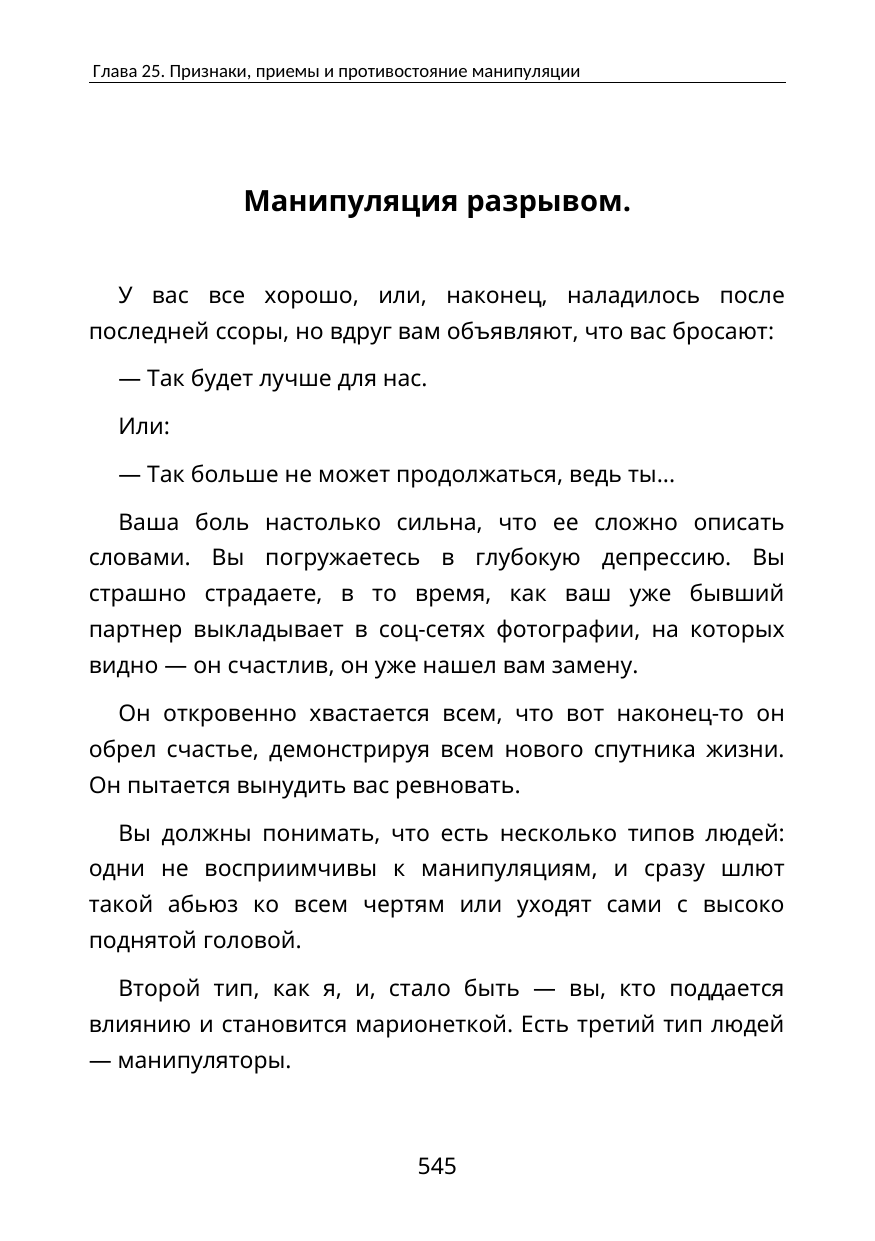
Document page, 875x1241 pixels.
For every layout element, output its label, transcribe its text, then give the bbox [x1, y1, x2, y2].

text — Так больше не может продолжаться, ведь ты... [88, 458, 786, 489]
text Или: [88, 410, 786, 441]
text Ваша боль настолько сильна, что ее сложно описать словами. Вы погружаетесь в глубокую депрессию. Вы страшно страдаете, в то время, как ваш уже бывший партнер выкладывает в соц-сетях фотографии, на которых видно — он счастлив, он уже нашел вам замену. [88, 505, 786, 680]
text Второй тип, как я, и, стало быть — вы, кто поддается влиянию и становится марионеткой. Есть третий тип людей — манипуляторы. [88, 972, 786, 1075]
text Вы должны понимать, что есть несколько типов людей: одни не восприимчивы к манипуляциям, и сразу шлют такой абьюз ко всем чертям или уходят сами с высоко поднятой головой. [88, 816, 786, 956]
text — Так будет лучше для нас. [88, 362, 786, 393]
text Он откровенно хвастается всем, что вот наконец-то он обрел счастье, демонстрируя всем нового спутника жизни. Он пытается вынудить вас ревновать. [88, 697, 786, 800]
subtitle Манипуляция разрывом. [88, 177, 786, 219]
text У вас все хорошо, или, наконец, наладилось после последней ссоры, но вдруг вам объявляют, что вас бросают: [88, 279, 786, 346]
